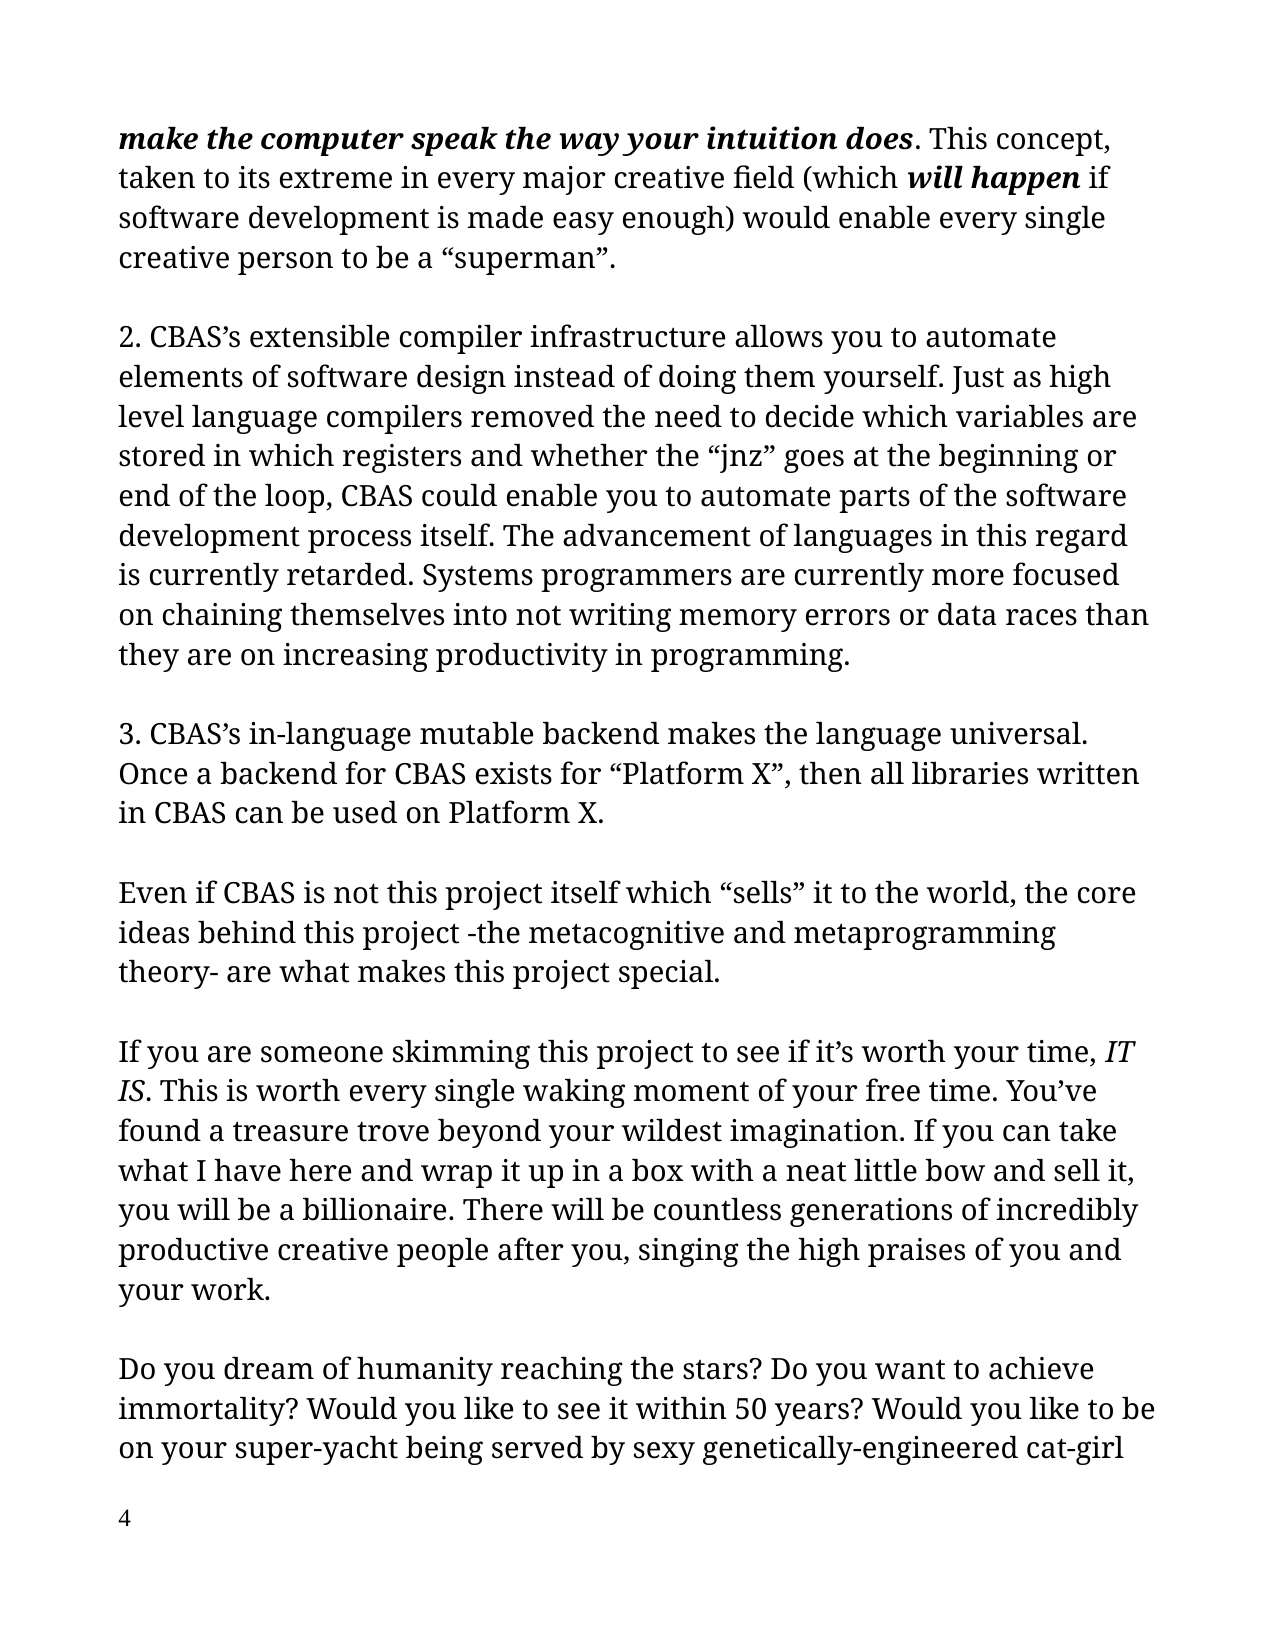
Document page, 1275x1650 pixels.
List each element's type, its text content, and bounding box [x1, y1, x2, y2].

text Do you dream of humanity reaching the stars? Do you want to achieve immortality? Would you like to see it within 50 years? Would you like to be on your super-yacht being served by sexy genetically-engineered cat-girl [118, 1348, 1157, 1467]
text If you are someone skimming this project to see if it’s worth your time, IT IS. This is worth every single waking moment of your free time. You’ve found a treasure trove beyond your wildest imagination. If you can take what I have here and wrap it up in a box with a neat little bow and sell it, you will be a billionaire. There will be countless generations of incredibly productive creative people after you, singing the high praises of you and your work. [118, 1031, 1157, 1309]
text Even if CBAS is not this project itself which “sells” it to the world, the core ideas behind this project -the metacognitive and metaprogramming theory- are what makes this project special. [118, 872, 1157, 991]
text make the computer speak the way your intuition does. This concept, taken to its extreme in every major creative field (which will happen if software development is made easy enough) would enable every single creative person to be a “superman”. [118, 118, 1157, 277]
text 2. CBAS’s extensible compiler infrastructure allows you to automate elements of software design instead of doing them yourself. Just as high level language compilers removed the need to decide which variables are stored in which registers and whether the “jnz” goes at the beginning or end of the loop, CBAS could enable you to automate parts of the software development process itself. The advancement of languages in this regard is currently retarded. Systems programmers are currently more focused on chaining themselves into not writing memory errors or data races than they are on increasing productivity in programming. [118, 317, 1157, 674]
text 3. CBAS’s in-language mutable backend makes the language universal. Once a backend for CBAS exists for “Platform X”, then all libraries written in CBAS can be used on Platform X. [118, 713, 1157, 832]
